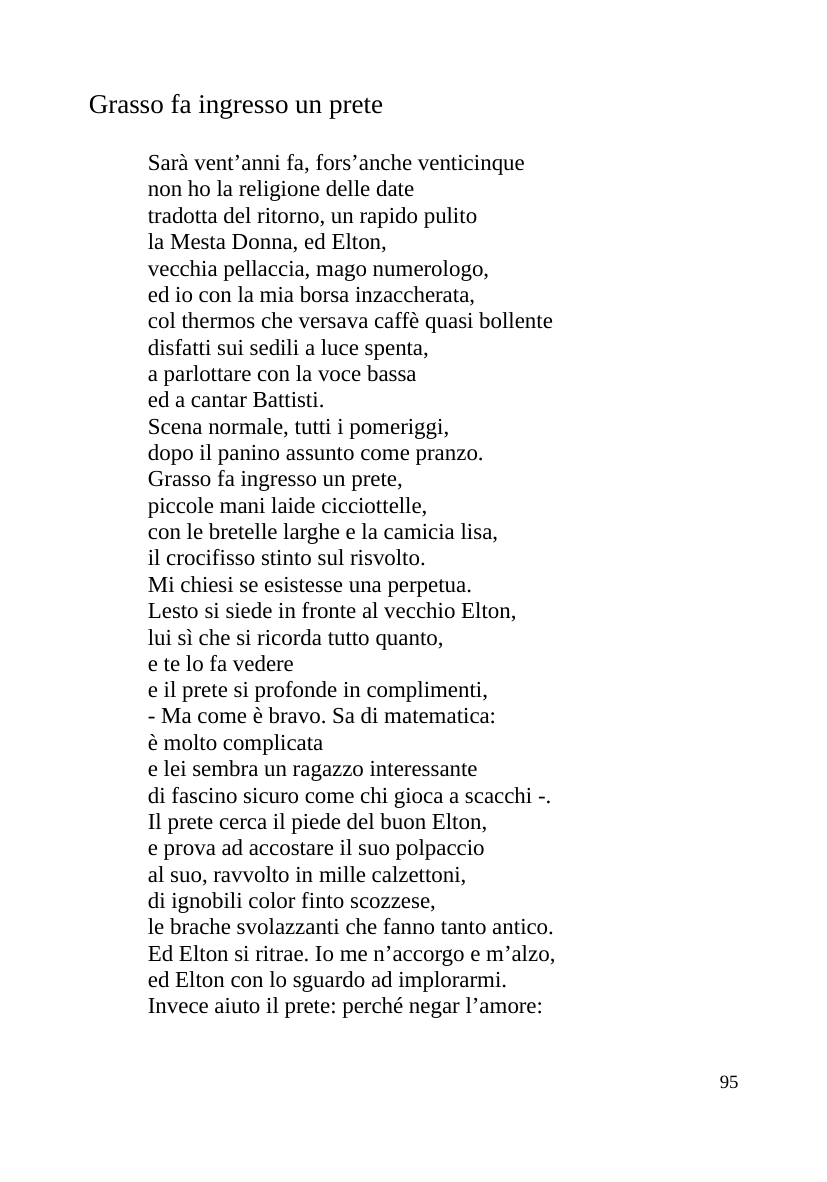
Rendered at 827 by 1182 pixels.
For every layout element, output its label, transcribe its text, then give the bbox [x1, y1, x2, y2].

text al suo, ravvolto in mille calzettoni, [148, 861, 738, 887]
text Mi chiesi se esistesse una perpetua. [148, 571, 738, 597]
text Lesto si siede in fronte al vecchio Elton, lui sì che si ricorda tutto quanto, [148, 597, 738, 650]
text Il prete cerca il piede del buon Elton, [148, 808, 738, 834]
text e prova ad accostare il suo polpaccio [148, 834, 738, 861]
text Scena normale, tutti i pomeriggi, [148, 413, 738, 439]
text Grasso fa ingresso un prete [88, 88, 738, 120]
text - Ma come è bravo. Sa di matematica: è molto complicata [148, 703, 738, 755]
text di fascino sicuro come chi gioca a scacchi -. [148, 782, 738, 808]
text ed a cantar Battisti. [148, 386, 738, 413]
text col thermos che versava caffè quasi bollente [148, 307, 738, 334]
text ed io con la mia borsa inzaccherata, [148, 281, 738, 307]
text e te lo fa vedere e il prete si profonde in complimenti, [148, 650, 738, 703]
text ed Elton con lo sguardo ad implorarmi. [148, 966, 738, 992]
text tradotta del ritorno, un rapido pulito la Mesta Donna, ed Elton, [148, 202, 738, 254]
text disfatti sui sedili a luce spenta, [148, 334, 738, 360]
text il crocifisso stinto sul risvolto. [148, 544, 738, 571]
text a parlottare con la voce bassa [148, 360, 738, 386]
text Invece aiuto il prete: perché negar l’amore: [148, 992, 738, 1019]
text di ignobili color finto scozzese, [148, 887, 738, 913]
text le brache svolazzanti che fanno tanto antico. [148, 913, 738, 940]
text dopo il panino assunto come pranzo. [148, 439, 738, 465]
text Grasso fa ingresso un prete, piccole mani laide cicciottelle, con le bretelle larghe e la camicia lisa, [148, 465, 738, 544]
text Ed Elton si ritrae. Io me n’accorgo e m’alzo, [148, 940, 738, 966]
text Sarà vent’anni fa, fors’anche venticinque non ho la religione delle date [148, 149, 738, 202]
text e lei sembra un ragazzo interessante [148, 755, 738, 782]
text vecchia pellaccia, mago numerologo, [148, 254, 738, 281]
